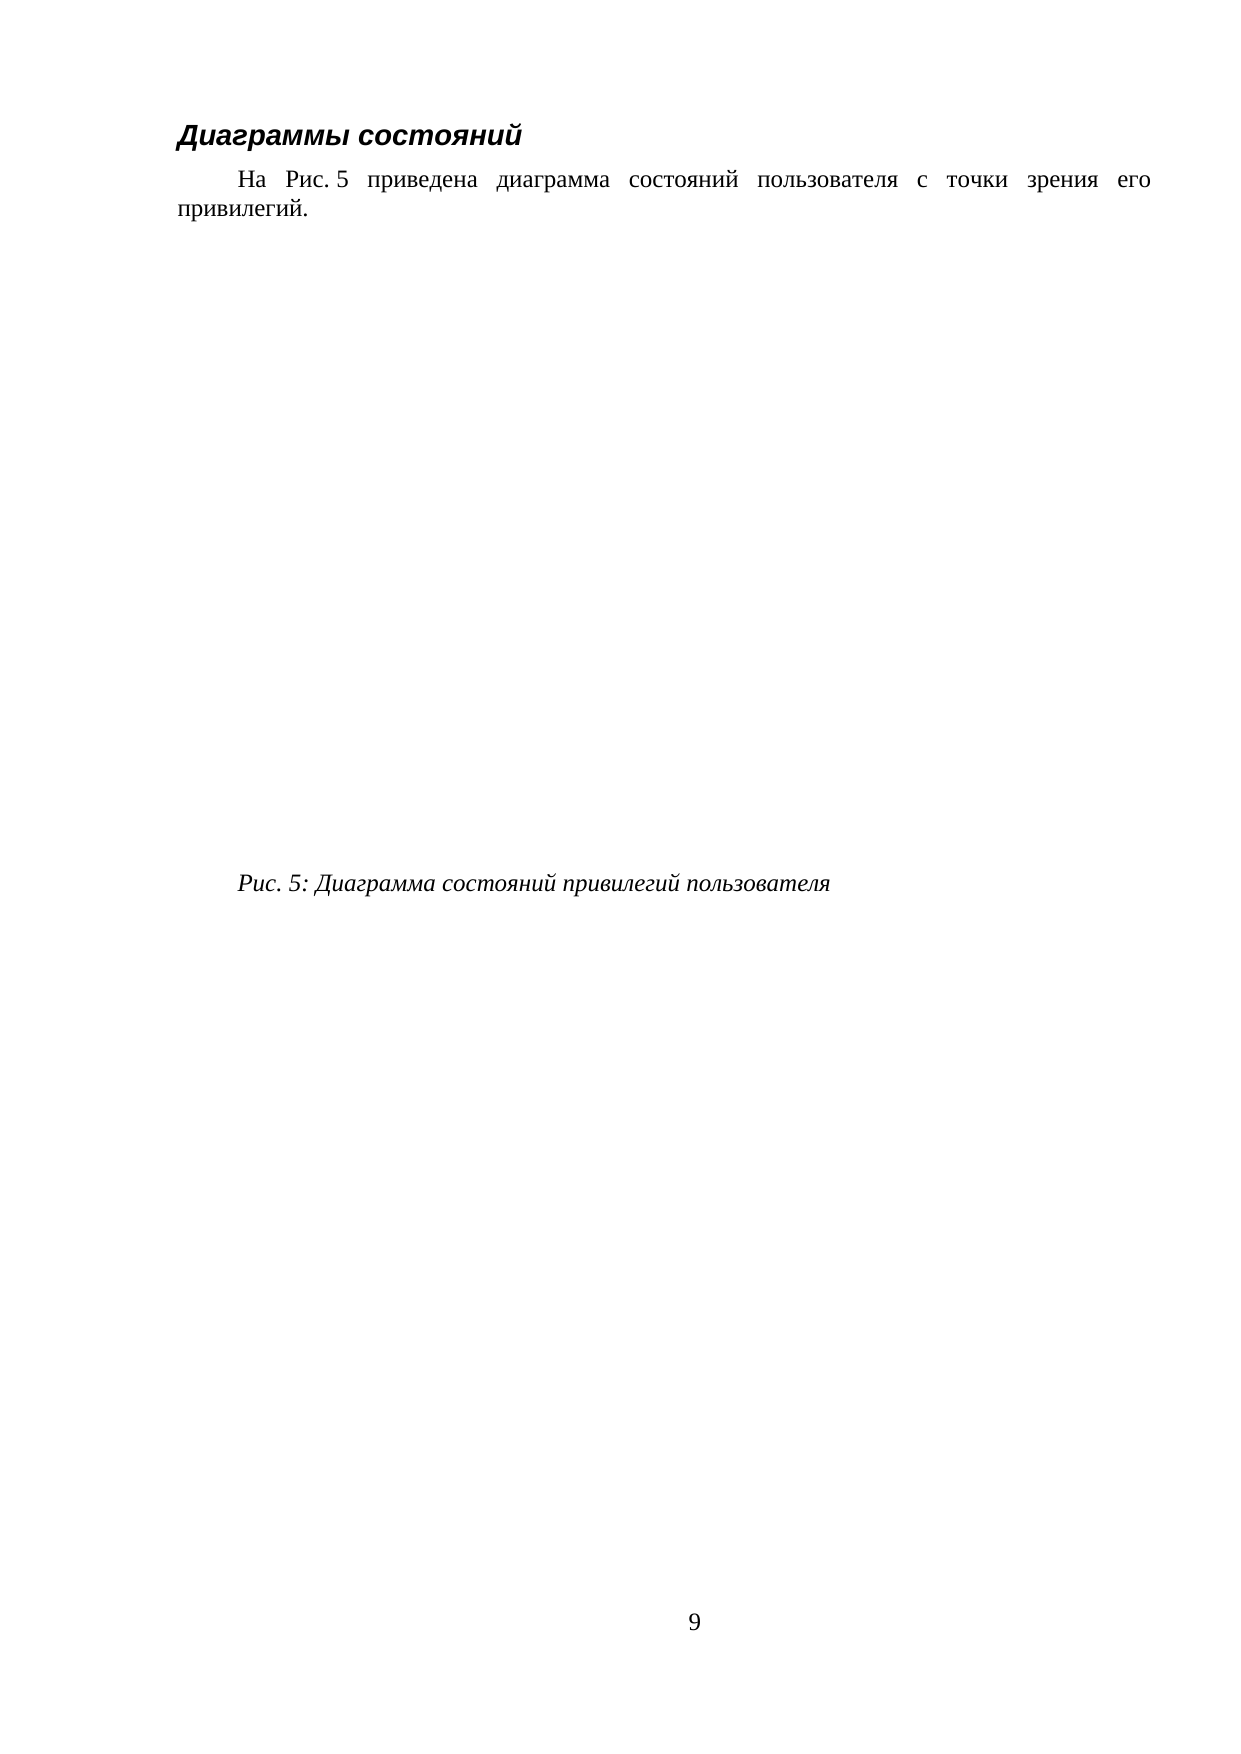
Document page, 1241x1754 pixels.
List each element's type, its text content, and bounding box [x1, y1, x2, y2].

text На Рис. 5 приведена диаграмма состояний пользователя с точки зрения его привилегий. [177, 164, 1152, 222]
subtitle Диаграммы состояний [177, 118, 1152, 152]
text Рис. 5: Диаграмма состояний привилегий пользователя [177, 247, 1152, 897]
